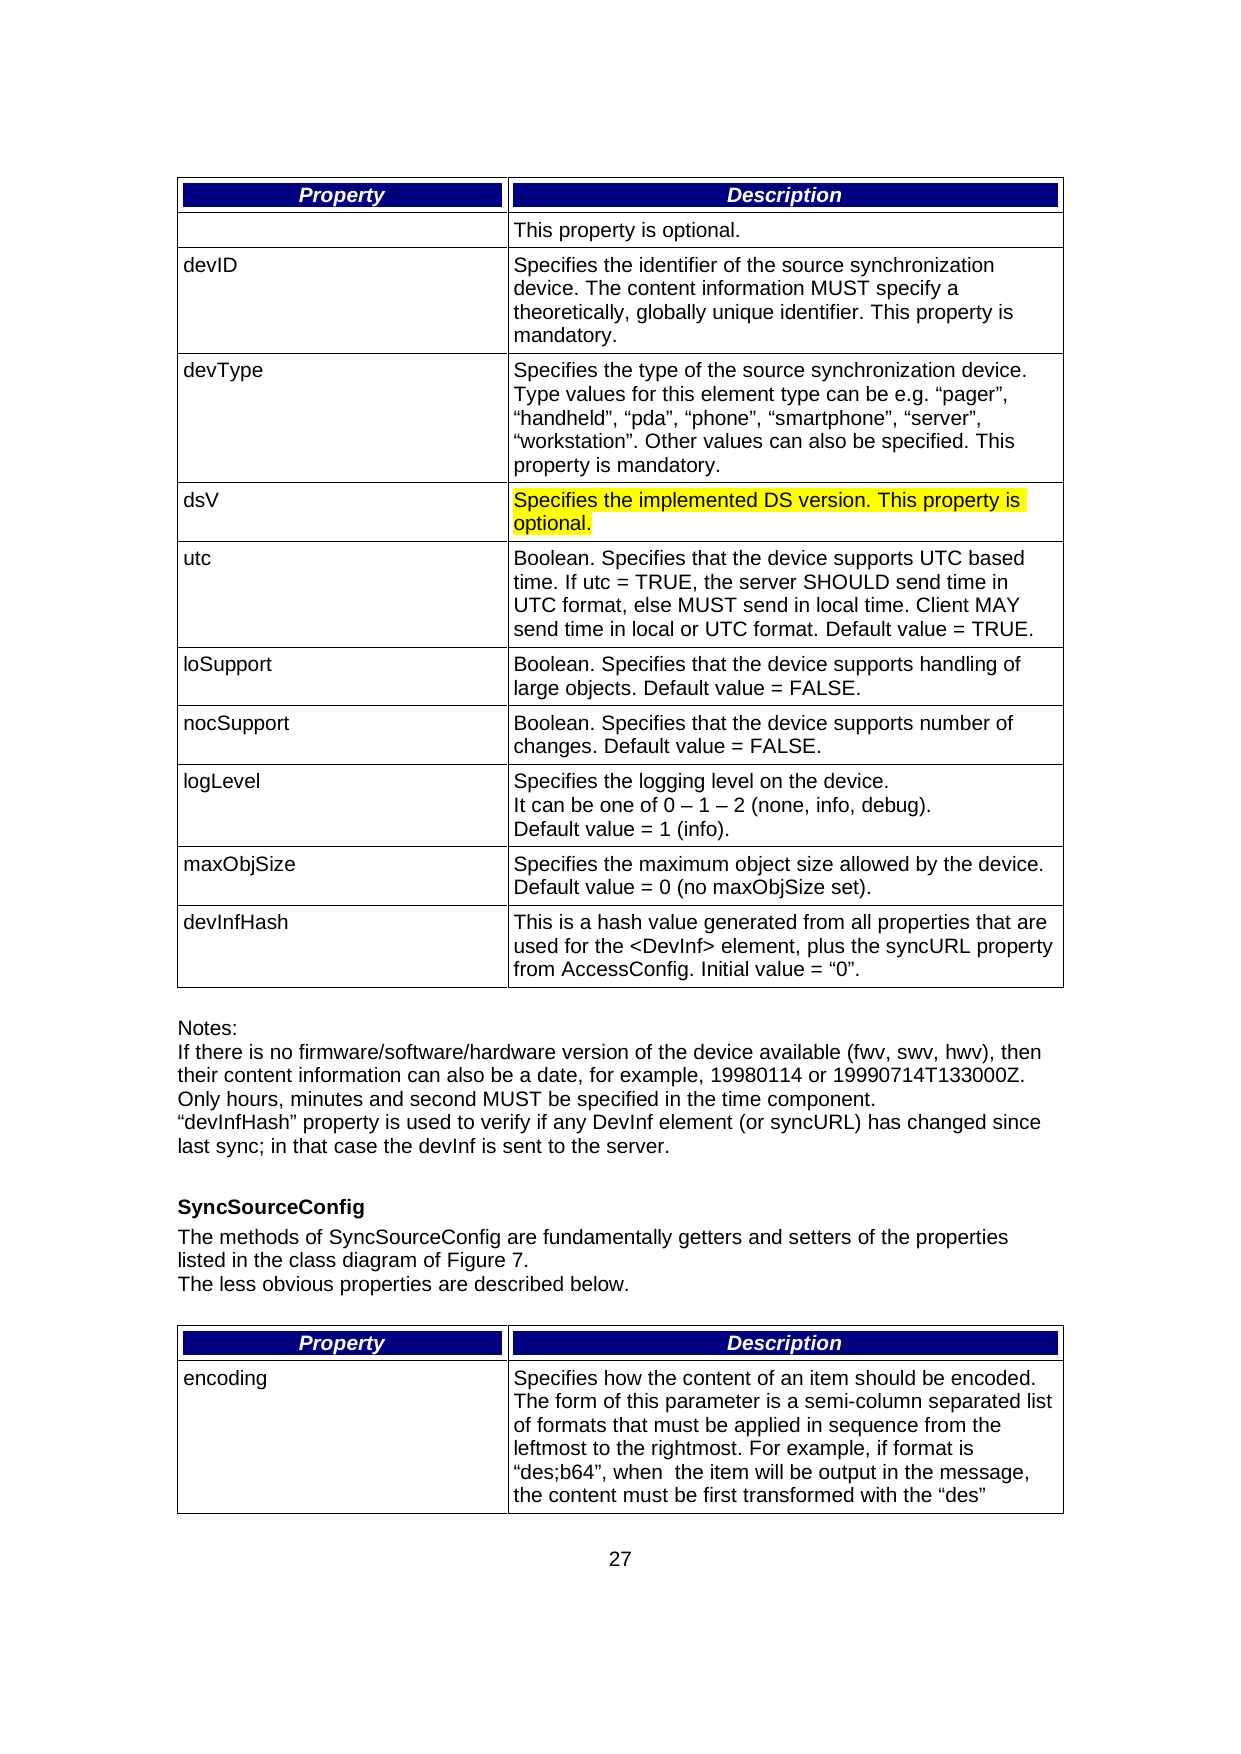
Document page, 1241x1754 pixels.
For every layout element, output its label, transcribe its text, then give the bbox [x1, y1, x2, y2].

table_cell This property is optional. [509, 213, 1063, 247]
table_cell Specifies the maximum object size allowed by the device. Default value = 0 (no maxObjSize set). [509, 847, 1063, 905]
table_cell devInfHash [178, 906, 507, 987]
table_cell nocSupport [178, 706, 507, 764]
table_cell Boolean. Specifies that the device supports UTC based time. If utc = TRUE, the server SHOULD send time in UTC format, else MUST send in local time. Client MAY send time in local or UTC format. Default value = TRUE. [509, 542, 1063, 647]
table_cell utc [178, 542, 507, 647]
table_cell This is a hash value generated from all properties that are used for the <DevInf> element, plus the syncURL property from AccessConfig. Initial value = “0”. [509, 906, 1063, 987]
table_cell Boolean. Specifies that the device supports handling of large objects. Default value = FALSE. [509, 648, 1063, 705]
table_cell Specifies how the content of an item should be encoded. The form of this parameter is a semi-column separated list of formats that must be applied in sequence from the leftmost to the rightmost. For example, if format is “des;b64”, when the item will be output in the message, the content must be first transformed with the “des” [509, 1361, 1063, 1513]
table_header Description [509, 1326, 1063, 1360]
table_cell Specifies the implemented DS version. This property is optional. [509, 483, 1063, 541]
table_header Property [178, 1326, 507, 1360]
table_cell devType [178, 354, 507, 482]
subtitle SyncSourceConfig [177, 1195, 1063, 1219]
table_cell devID [178, 248, 507, 353]
table_cell encoding [178, 1361, 507, 1513]
table_cell logLevel [178, 765, 507, 846]
table_cell Boolean. Specifies that the device supports number of changes. Default value = FALSE. [509, 706, 1063, 764]
table_cell loSupport [178, 648, 507, 705]
table_cell Specifies the logging level on the device. It can be one of 0 – 1 – 2 (none, info, debug). Default value = 1 (info). [509, 765, 1063, 846]
table_cell [178, 213, 507, 247]
text The less obvious properties are described below. [177, 1272, 1063, 1296]
table_header Description [509, 178, 1063, 212]
text Notes: If there is no firmware/software/hardware version of the device available (fwv, swv, hwv), then their content information can also be a date, for example, 19980114 or 19990714T133000Z. Only hours, minutes and second MUST be specified in the time component. “devInfHash” property is used to verify if any DevInf element (or syncURL) has changed since last sync; in that case the devInf is sent to the server. [177, 1017, 1063, 1158]
table_cell dsV [178, 483, 507, 541]
table_cell maxObjSize [178, 847, 507, 905]
table_header Property [178, 178, 507, 212]
text The methods of SyncSourceConfig are fundamentally getters and setters of the properties listed in the class diagram of Figure 7. [177, 1225, 1063, 1272]
table_cell Specifies the identifier of the source synchronization device. The content information MUST specify a theoretically, globally unique identifier. This property is mandatory. [509, 248, 1063, 353]
table_cell Specifies the type of the source synchronization device. Type values for this element type can be e.g. “pager”, “handheld”, “pda”, “phone”, “smartphone”, “server”, “workstation”. Other values can also be specified. This property is mandatory. [509, 354, 1063, 482]
